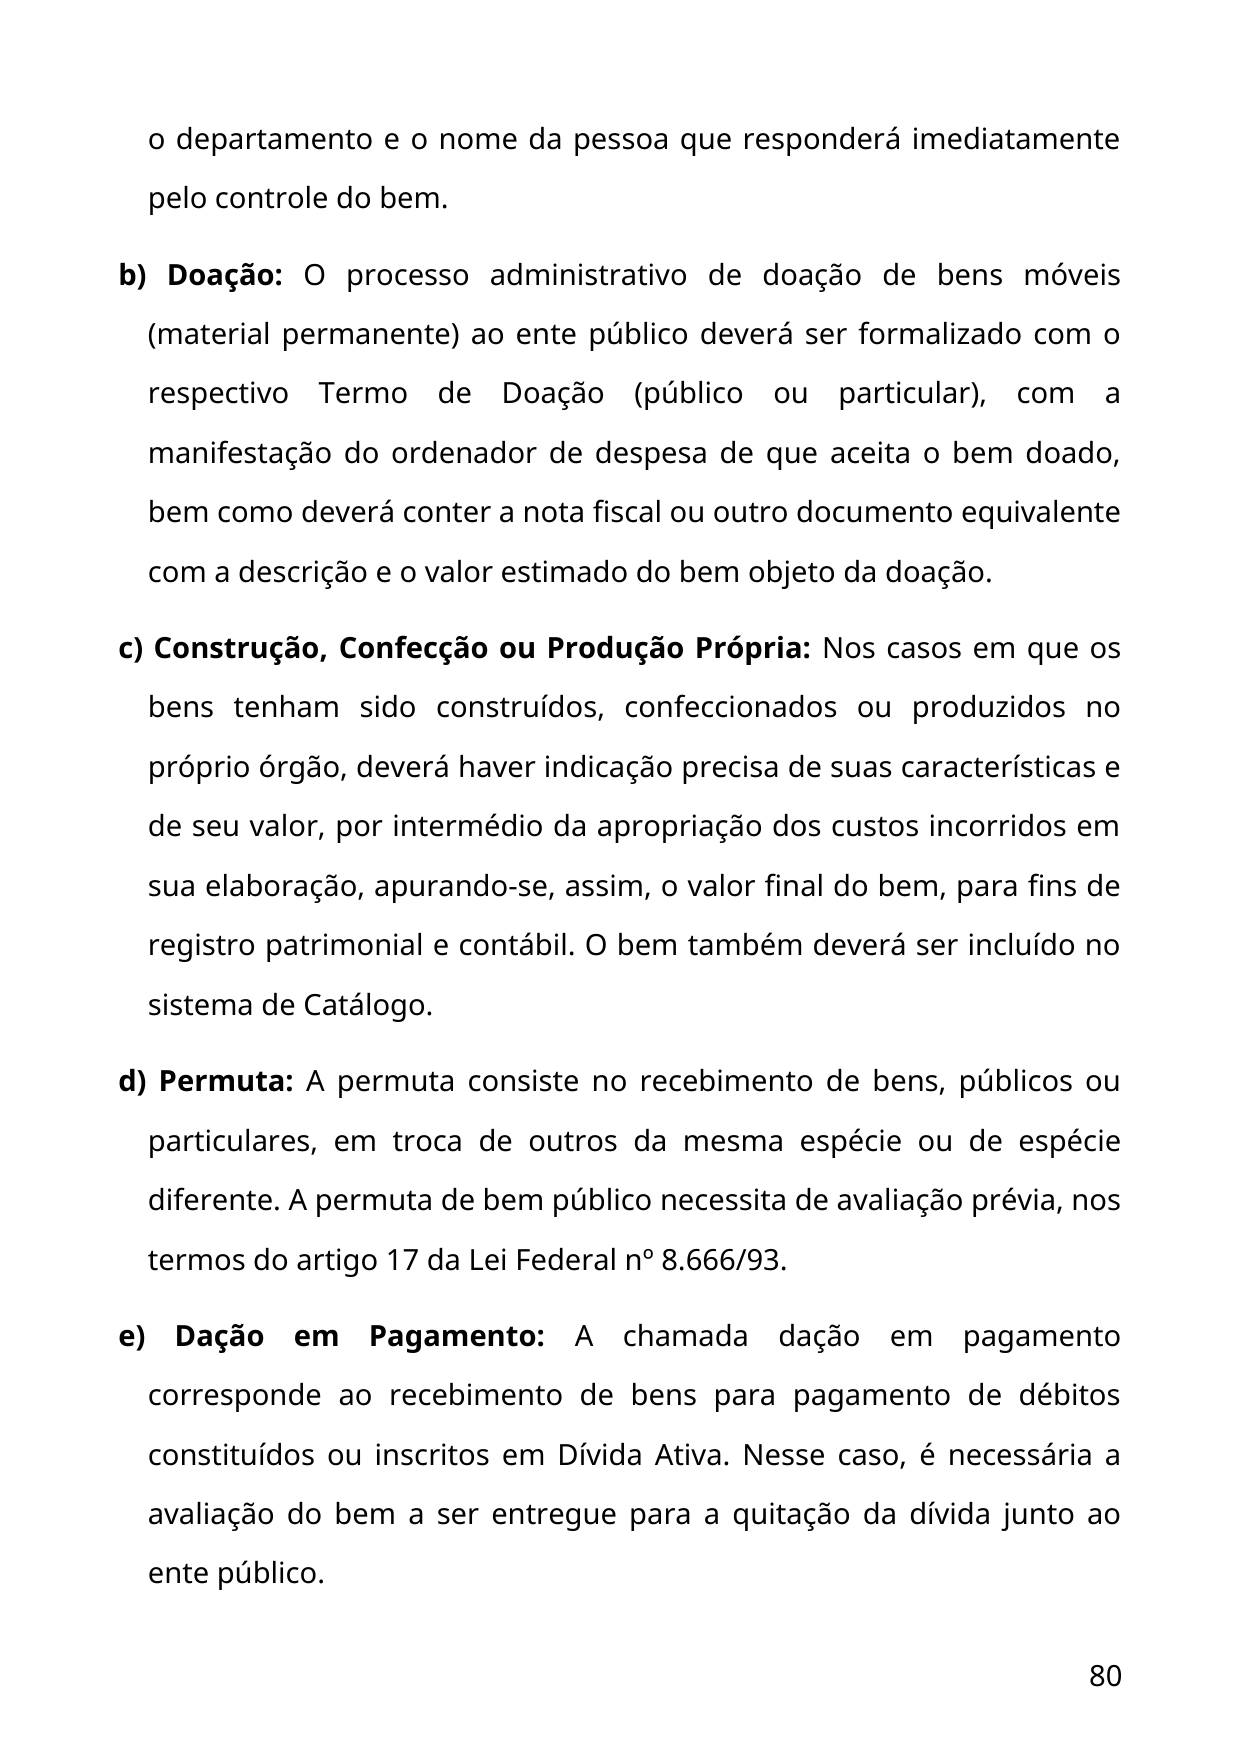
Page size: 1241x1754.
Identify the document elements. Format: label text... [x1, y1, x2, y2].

text d) Permuta: A permuta consiste no recebimento de bens, públicos ou particulares, em troca de outros da mesma espécie ou de espécie diferente. A permuta de bem público necessita de avaliação prévia, nos termos do artigo 17 da Lei Federal nº 8.666/93. [118, 1060, 1122, 1278]
text e) Dação em Pagamento: A chamada dação em pagamento corresponde ao recebimento de bens para pagamento de débitos constituídos ou inscritos em Dívida Ativa. Nesse caso, é necessária a avaliação do bem a ser entregue para a quitação da dívida junto ao ente público. [118, 1315, 1122, 1592]
text b) Doação: O processo administrativo de doação de bens móveis (material permanente) ao ente público deverá ser formalizado com o respectivo Termo de Doação (público ou particular), com a manifestação do ordenador de despesa de que aceita o bem doado, bem como deverá conter a nota fiscal ou outro documento equivalente com a descrição e o valor estimado do bem objeto da doação. [118, 254, 1122, 591]
text c) Construção, Confecção ou Produção Própria: Nos casos em que os bens tenham sido construídos, confeccionados ou produzidos no próprio órgão, deverá haver indicação precisa de suas características e de seu valor, por intermédio da apropriação dos custos incorridos em sua elaboração, apurando-se, assim, o valor final do bem, para fins de registro patrimonial e contábil. O bem também deverá ser incluído no sistema de Catálogo. [118, 627, 1122, 1024]
text o departamento e o nome da pessoa que responderá imediatamente pelo controle do bem. [148, 118, 1122, 217]
